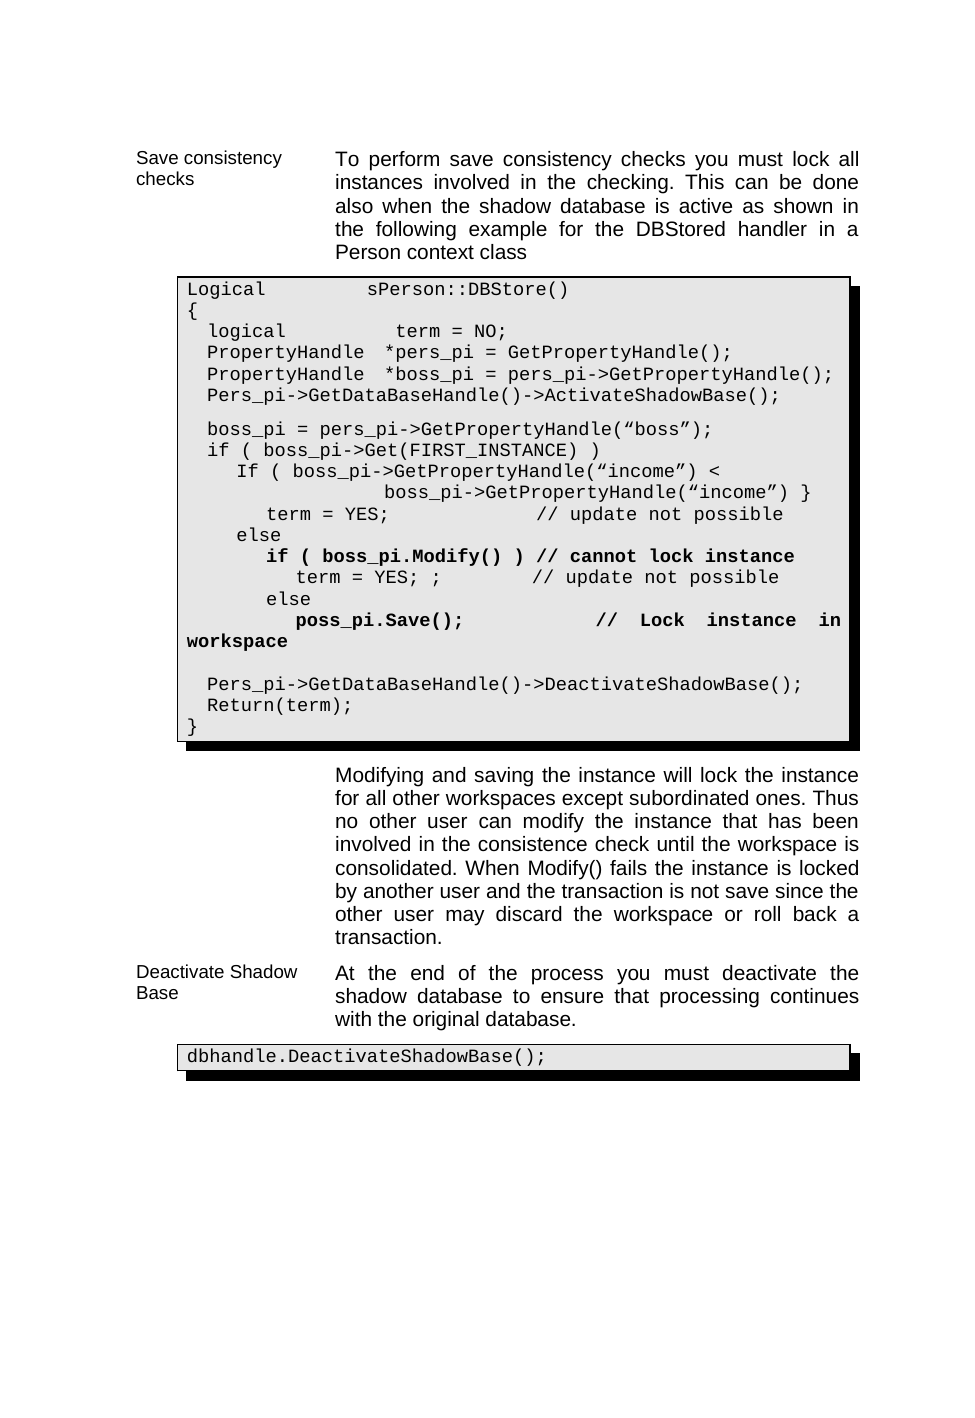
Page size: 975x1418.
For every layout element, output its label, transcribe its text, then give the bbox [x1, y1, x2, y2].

table_cell dbhandle.DeactivateShadowBase(); [107, 1044, 871, 1093]
table_cell Save consistency checks [107, 148, 324, 276]
table_cell Modifying and saving the instance will lock the instance for all other workspaces except subordinated ones. Thus no other user can modify the instance that has been involved in the consistence check until the workspace is consolidated. When Modify() fails the instance is locked by another user and the transaction is not save since the other user may discard the workspace or roll back a transaction. [324, 763, 871, 962]
table_cell At the end of the process you must deactivate the shadow database to ensure that processing continues with the original database. [324, 962, 871, 1044]
table_cell To perform save consistency checks you must lock all instances involved in the checking. This can be done also when the shadow database is active as shown in the following example for the DBStored handler in a Person context class [324, 148, 871, 276]
table_cell [107, 763, 324, 962]
table_cell Logical sPerson::DBStore() { logical term = NO; PropertyHandle *pers_pi = GetPropertyHandle(); PropertyHandle *boss_pi = pers_pi->GetPropertyHandle(); Pers_pi->GetDataBaseHandle()->ActivateShadowBase(); boss_pi = pers_pi->GetPropertyHandle(“boss”); if ( boss_pi->Get(FIRST_INSTANCE) ) If ( boss_pi->GetPropertyHandle(“income”) < boss_pi->GetPropertyHandle(“income”) } term = YES; // update not possible else if ( boss_pi.Modify() ) // cannot lock instance term = YES; ; // update not possible else poss_pi.Save(); // Lock instance in workspace Pers_pi->GetDataBaseHandle()->DeactivateShadowBase(); Return(term); } [107, 276, 871, 763]
table_cell Deactivate Shadow Base [107, 962, 324, 1044]
